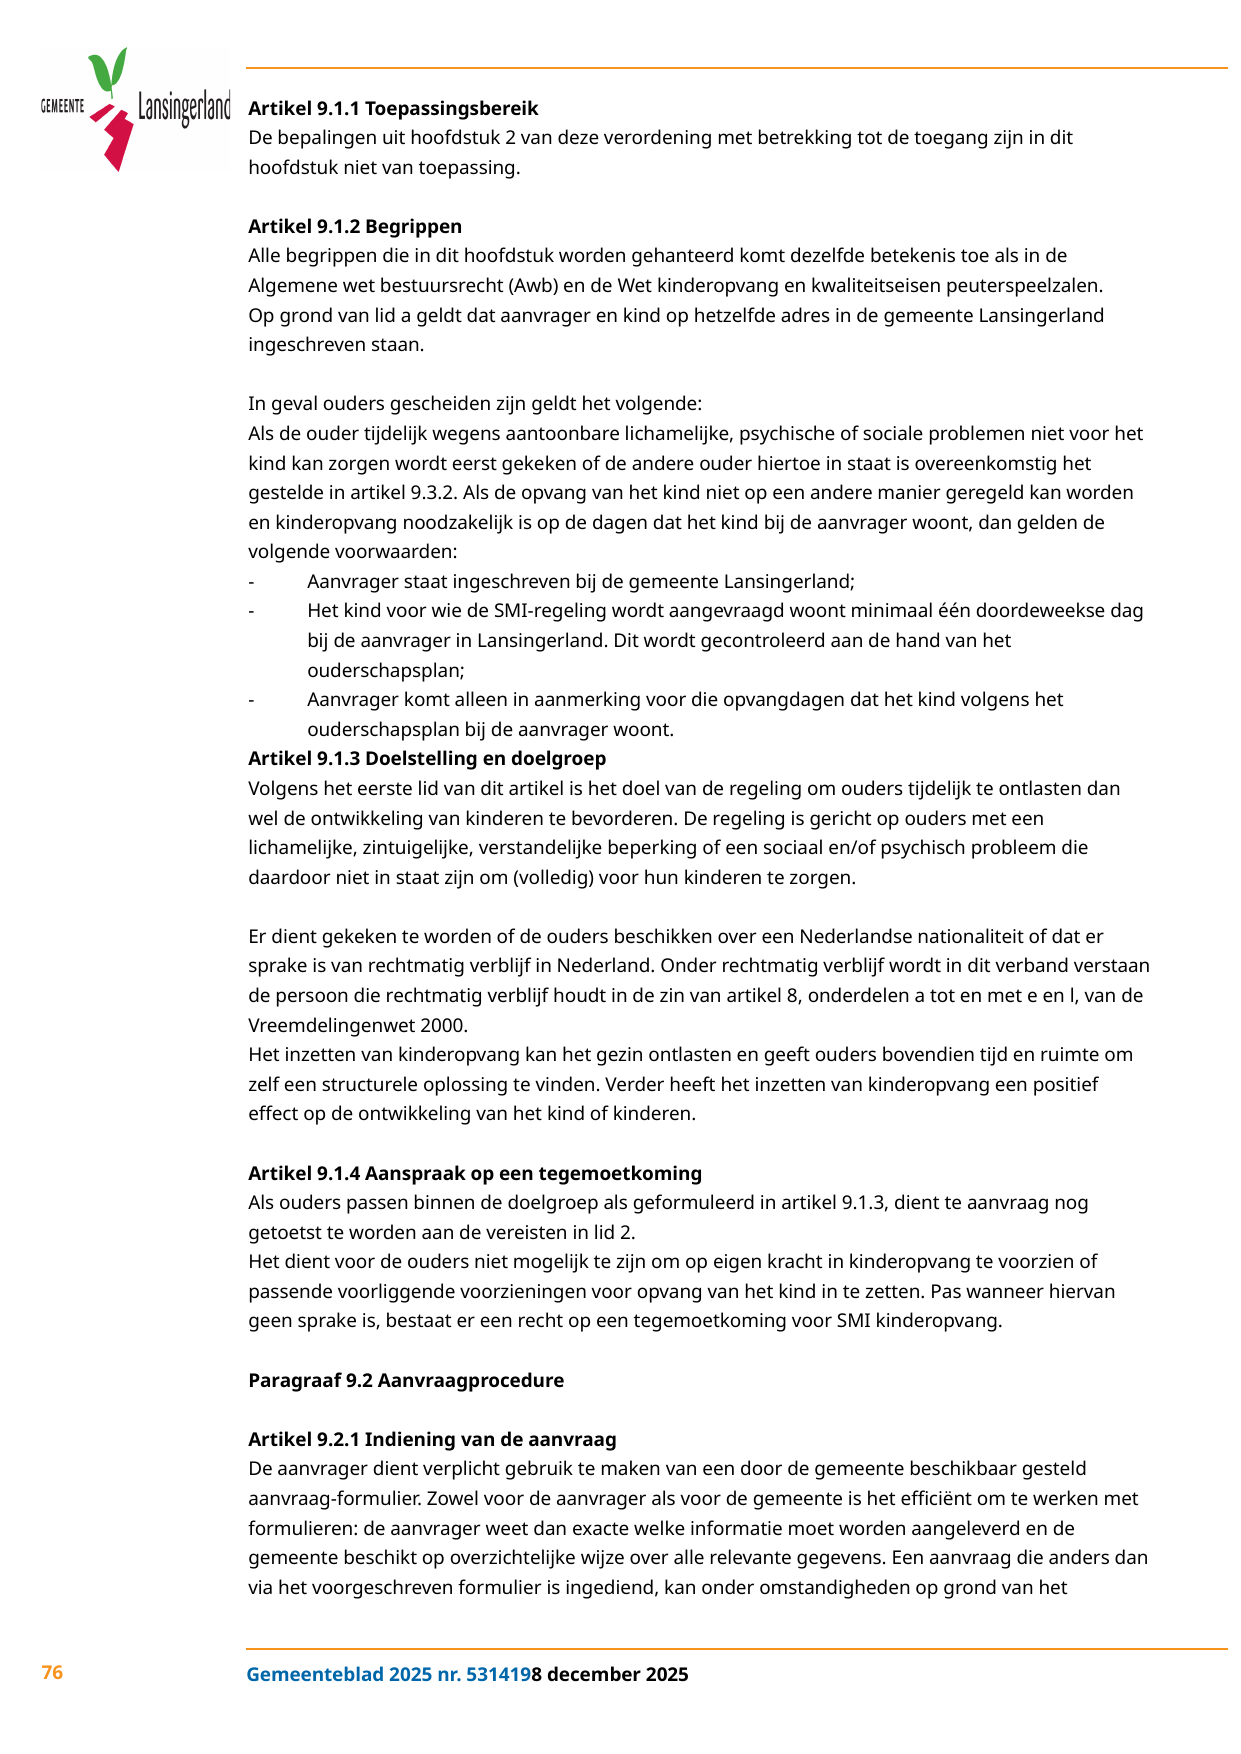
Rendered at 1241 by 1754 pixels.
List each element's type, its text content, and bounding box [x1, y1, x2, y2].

text Paragraaf 9.2 Aanvraagprocedure [248, 1367, 1152, 1393]
text Volgens het eerste lid van dit artikel is het doel van de regeling om ouders tijdelijk te ontlasten dan wel de ontwikkeling van kinderen te bevorderen. De regeling is gericht op ouders met een lichamelijke, zintuigelijke, verstandelijke beperking of een sociaal en/of psychisch probleem die daardoor niet in staat zijn om (volledig) voor hun kinderen te zorgen. [248, 775, 1152, 890]
list Aanvrager staat ingeschreven bij de gemeente Lansingerland; [248, 568, 1152, 594]
text Het dient voor de ouders niet mogelijk te zijn om op eigen kracht in kinderopvang te voorzien of passende voorliggende voorzieningen voor opvang van het kind in te zetten. Pas wanneer hiervan geen sprake is, bestaat er een recht op een tegemoetkoming voor SMI kinderopvang. [248, 1248, 1152, 1333]
text Artikel 9.1.3 Doelstelling en doelgroep [248, 746, 1152, 771]
text Artikel 9.2.1 Indiening van de aanvraag [248, 1426, 1152, 1452]
text De bepalingen uit hoofdstuk 2 van deze verordening met betrekking tot de toegang zijn in dit hoofdstuk niet van toepassing. [248, 124, 1152, 180]
list Aanvrager komt alleen in aanmerking voor die opvangdagen dat het kind volgens het ouderschapsplan bij de aanvrager woont. [248, 686, 1152, 742]
list Het kind voor wie de SMI-regeling wordt aangevraagd woont minimaal één doordeweekse dag bij de aanvrager in Lansingerland. Dit wordt gecontroleerd aan de hand van het ouderschapsplan; [248, 598, 1152, 683]
text De aanvrager dient verplicht gebruik te maken van een door de gemeente beschikbaar gesteld aanvraag-formulier. Zowel voor de aanvrager als voor de gemeente is het efficiënt om te werken met formulieren: de aanvrager weet dan exacte welke informatie moet worden aangeleverd en de gemeente beschikt op overzichtelijke wijze over alle relevante gegevens. Een aanvraag die anders dan via het voorgeschreven formulier is ingediend, kan onder omstandigheden op grond van het [248, 1456, 1152, 1600]
text Artikel 9.1.4 Aanspraak op een tegemoetkoming [248, 1160, 1152, 1186]
text Als de ouder tijdelijk wegens aantoonbare lichamelijke, psychische of sociale problemen niet voor het kind kan zorgen wordt eerst gekeken of de andere ouder hiertoe in staat is overeenkomstig het gestelde in artikel 9.3.2. Als de opvang van het kind niet op een andere manier geregeld kan worden en kinderopvang noodzakelijk is op de dagen dat het kind bij de aanvrager woont, dan gelden de volgende voorwaarden: [248, 420, 1152, 564]
text Als ouders passen binnen de doelgroep als geformuleerd in artikel 9.1.3, dient te aanvraag nog getoetst te worden aan de vereisten in lid 2. [248, 1189, 1152, 1245]
text In geval ouders gescheiden zijn geldt het volgende: [248, 391, 1152, 416]
text Artikel 9.1.1 Toepassingsbereik [248, 95, 1152, 121]
text Er dient gekeken te worden of de ouders beschikken over een Nederlandse nationaliteit of dat er sprake is van rechtmatig verblijf in Nederland. Onder rechtmatig verblijf wordt in dit verband verstaan de persoon die rechtmatig verblijf houdt in de zin van artikel 8, onderdelen a tot en met e en l, van de Vreemdelingenwet 2000. [248, 923, 1152, 1038]
text Alle begrippen die in dit hoofdstuk worden gehanteerd komt dezelfde betekenis toe als in de Algemene wet bestuursrecht (Awb) en de Wet kinderopvang en kwaliteitseisen peuterspeelzalen. [248, 243, 1152, 298]
text Artikel 9.1.2 Begrippen [248, 213, 1152, 239]
text Het inzetten van kinderopvang kan het gezin ontlasten en geeft ouders bovendien tijd en ruimte om zelf een structurele oplossing te vinden. Verder heeft het inzetten van kinderopvang een positief effect op de ontwikkeling van het kind of kinderen. [248, 1041, 1152, 1126]
picture [41, 47, 231, 172]
text Op grond van lid a geldt dat aanvrager en kind op hetzelfde adres in de gemeente Lansingerland ingeschreven staan. [248, 302, 1152, 357]
